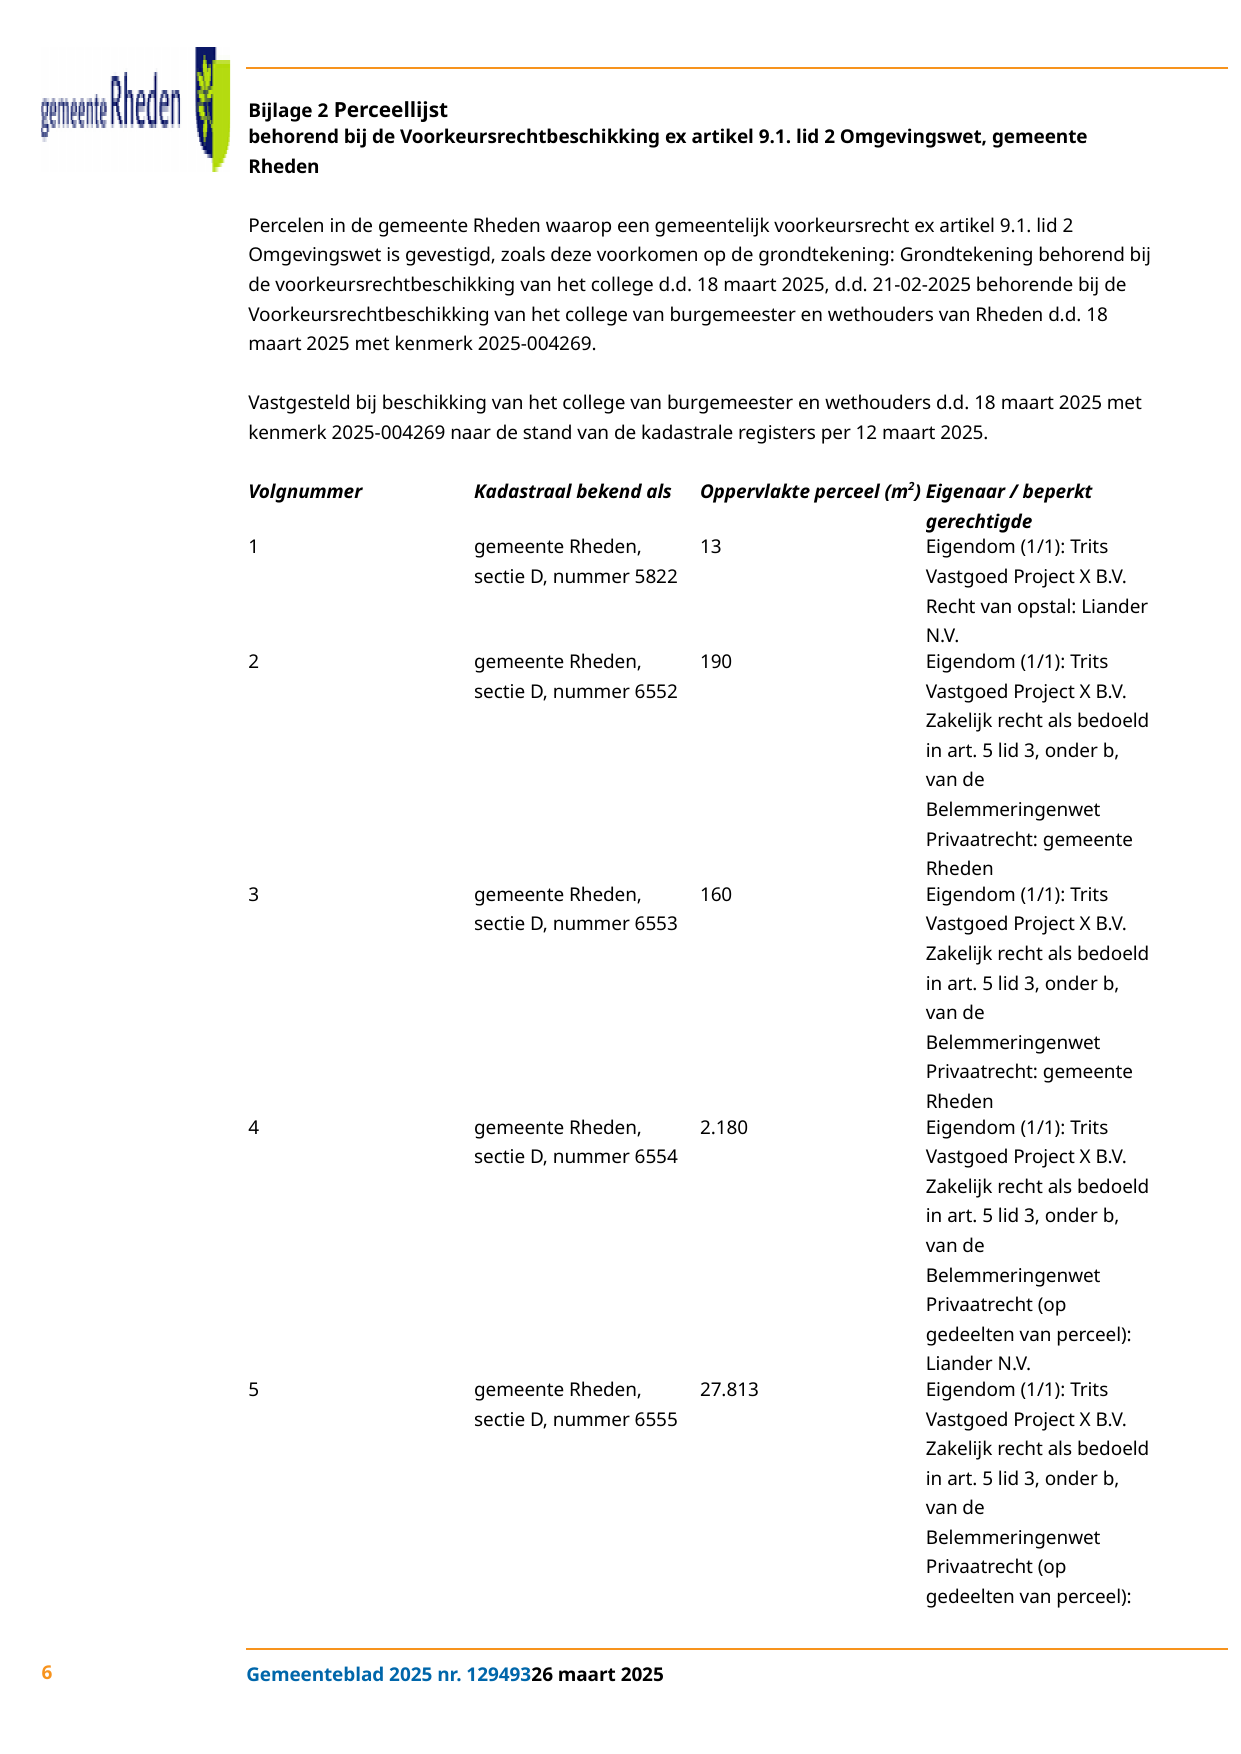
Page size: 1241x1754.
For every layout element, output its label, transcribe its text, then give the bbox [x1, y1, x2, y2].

table_cell 4 [248, 1114, 474, 1376]
table_cell gemeente Rheden, sectie D, nummer 6555 [474, 1376, 700, 1609]
text Vastgesteld bij beschikking van het college van burgemeester en wethouders d.d. 18 maart 2025 met kenmerk 2025-004269 naar de stand van de kadastrale registers per 12 maart 2025. [248, 389, 1152, 445]
table_cell 3 [248, 881, 474, 1114]
table_cell Eigendom (1/1): Trits Vastgoed Project X B.V. Recht van opstal: Liander N.V. [926, 534, 1152, 648]
text Percelen in de gemeente Rheden waarop een gemeentelijk voorkeursrecht ex artikel 9.1. lid 2 Omgevingswet is gevestigd, zoals deze voorkomen op de grondtekening: Grondtekening behorend bij de voorkeursrechtbeschikking van het college d.d. 18 maart 2025, d.d. 21-02-2025 behorende bij de Voorkeursrechtbeschikking van het college van burgemeester en wethouders van Rheden d.d. 18 maart 2025 met kenmerk 2025-004269. [248, 212, 1152, 356]
text Bijlage 2 Perceellijst [248, 95, 1152, 123]
table_header Eigenaar / beperkt gerechtigde [926, 479, 1152, 534]
table_cell Eigendom (1/1): Trits Vastgoed Project X B.V. Zakelijk recht als bedoeld in art. 5 lid 3, onder b, van de Belemmeringenwet Privaatrecht (op gedeelten van perceel): Liander N.V. [926, 1114, 1152, 1376]
table_cell gemeente Rheden, sectie D, nummer 5822 [474, 534, 700, 648]
table_cell Eigendom (1/1): Trits Vastgoed Project X B.V. Zakelijk recht als bedoeld in art. 5 lid 3, onder b, van de Belemmeringenwet Privaatrecht (op gedeelten van perceel): [926, 1376, 1152, 1609]
table_cell 5 [248, 1376, 474, 1609]
table_header Volgnummer [248, 479, 474, 534]
text behorend bij de Voorkeursrechtbeschikking ex artikel 9.1. lid 2 Omgevingswet, gemeente Rheden [248, 123, 1152, 179]
table_cell gemeente Rheden, sectie D, nummer 6553 [474, 881, 700, 1114]
table_header Oppervlakte perceel (m2) [700, 479, 926, 534]
table_cell Eigendom (1/1): Trits Vastgoed Project X B.V. Zakelijk recht als bedoeld in art. 5 lid 3, onder b, van de Belemmeringenwet Privaatrecht: gemeente Rheden [926, 881, 1152, 1114]
table_cell Eigendom (1/1): Trits Vastgoed Project X B.V. Zakelijk recht als bedoeld in art. 5 lid 3, onder b, van de Belemmeringenwet Privaatrecht: gemeente Rheden [926, 648, 1152, 881]
table_cell 2 [248, 648, 474, 881]
table_cell 27.813 [700, 1376, 926, 1609]
table_header Kadastraal bekend als [474, 479, 700, 534]
table_cell gemeente Rheden, sectie D, nummer 6552 [474, 648, 700, 881]
table_cell 160 [700, 881, 926, 1114]
table_cell 13 [700, 534, 926, 648]
picture [41, 47, 231, 172]
table_cell 1 [248, 534, 474, 648]
table_cell 2.180 [700, 1114, 926, 1376]
table_cell 190 [700, 648, 926, 881]
table_cell gemeente Rheden, sectie D, nummer 6554 [474, 1114, 700, 1376]
